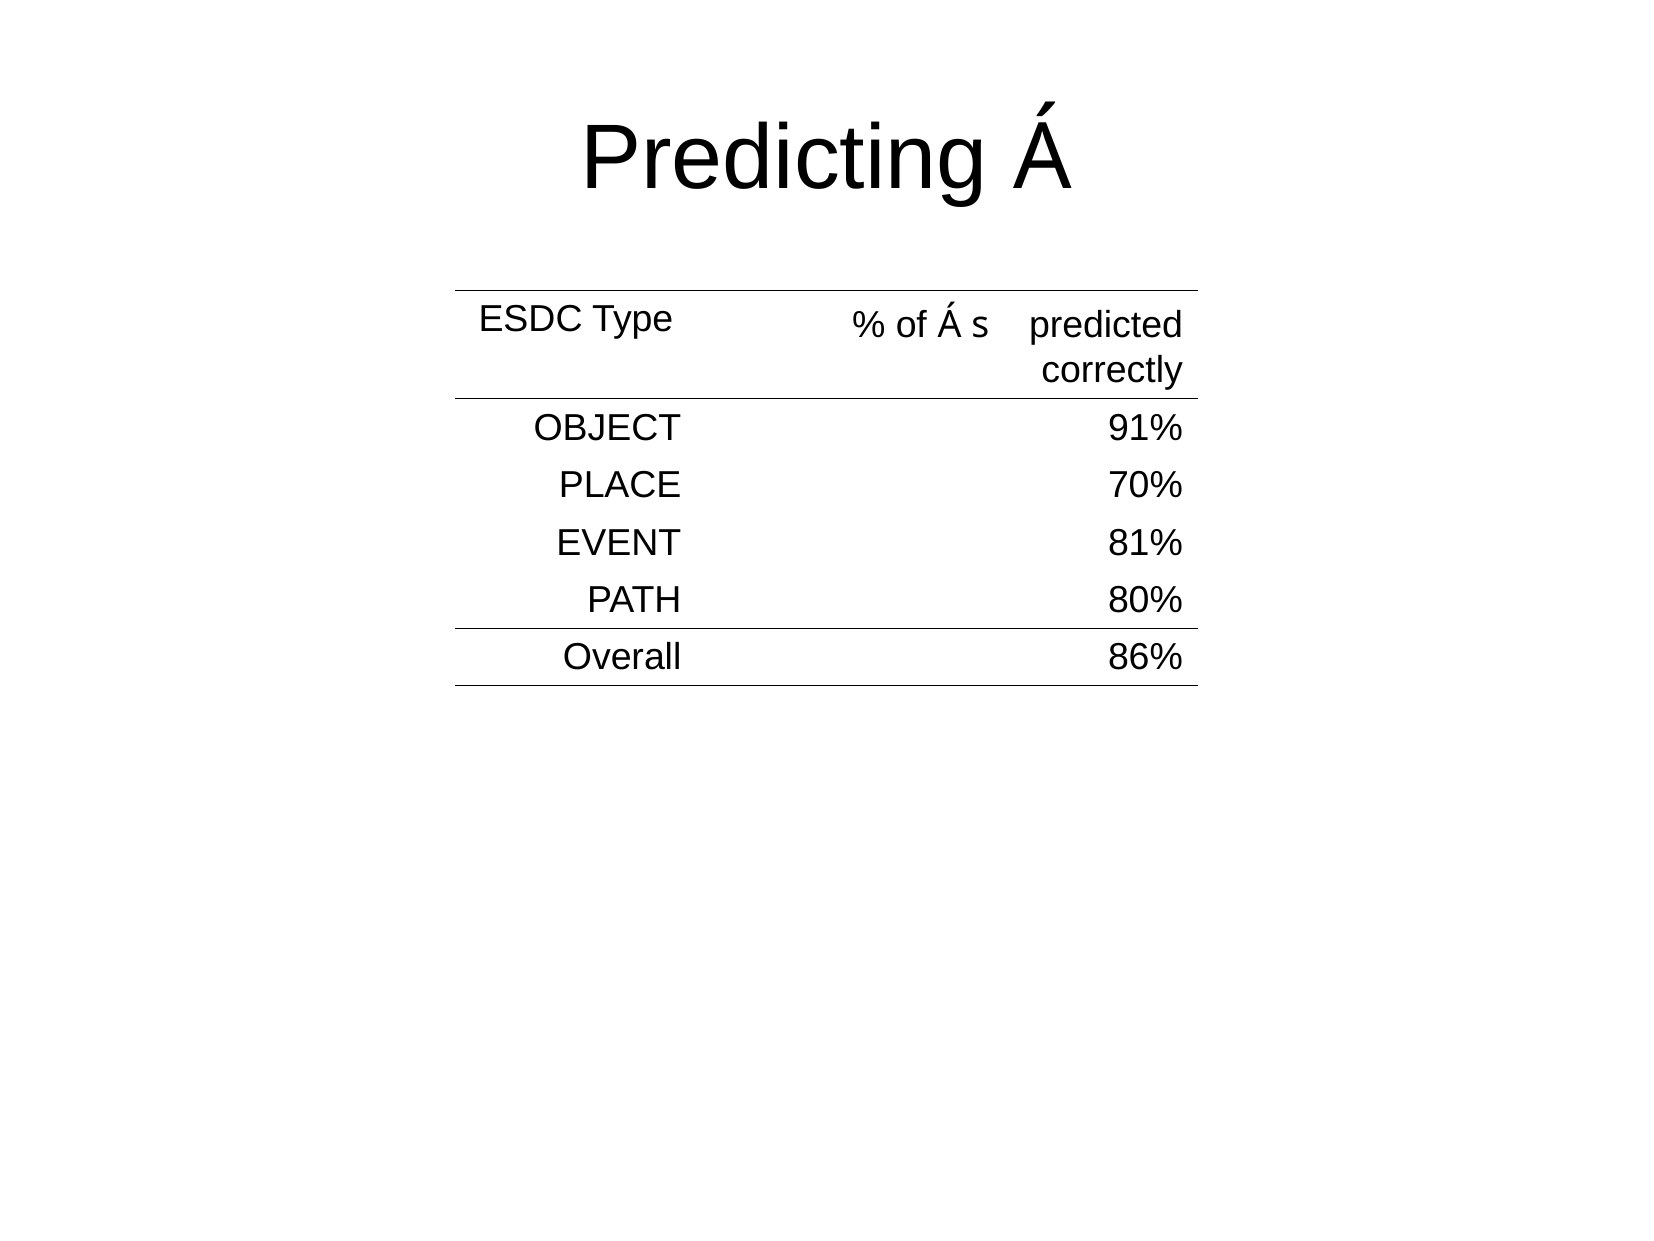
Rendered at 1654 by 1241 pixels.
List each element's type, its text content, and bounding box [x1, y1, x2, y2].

table_cell PLACE [455, 456, 696, 513]
table_cell PATH [455, 571, 696, 628]
table_cell 81% [696, 513, 1198, 571]
table_cell EVENT [455, 513, 696, 571]
table_cell OBJECT [455, 399, 696, 456]
table_cell Overall [455, 629, 696, 685]
title Predicting Á [82, 49, 1571, 257]
table_header % of Á s predicted correctly [696, 291, 1198, 398]
table_cell 80% [696, 571, 1198, 628]
table_cell 86% [696, 629, 1198, 685]
table_header ESDC Type [455, 291, 696, 398]
table_cell 91% [696, 399, 1198, 456]
table_cell 70% [696, 456, 1198, 513]
